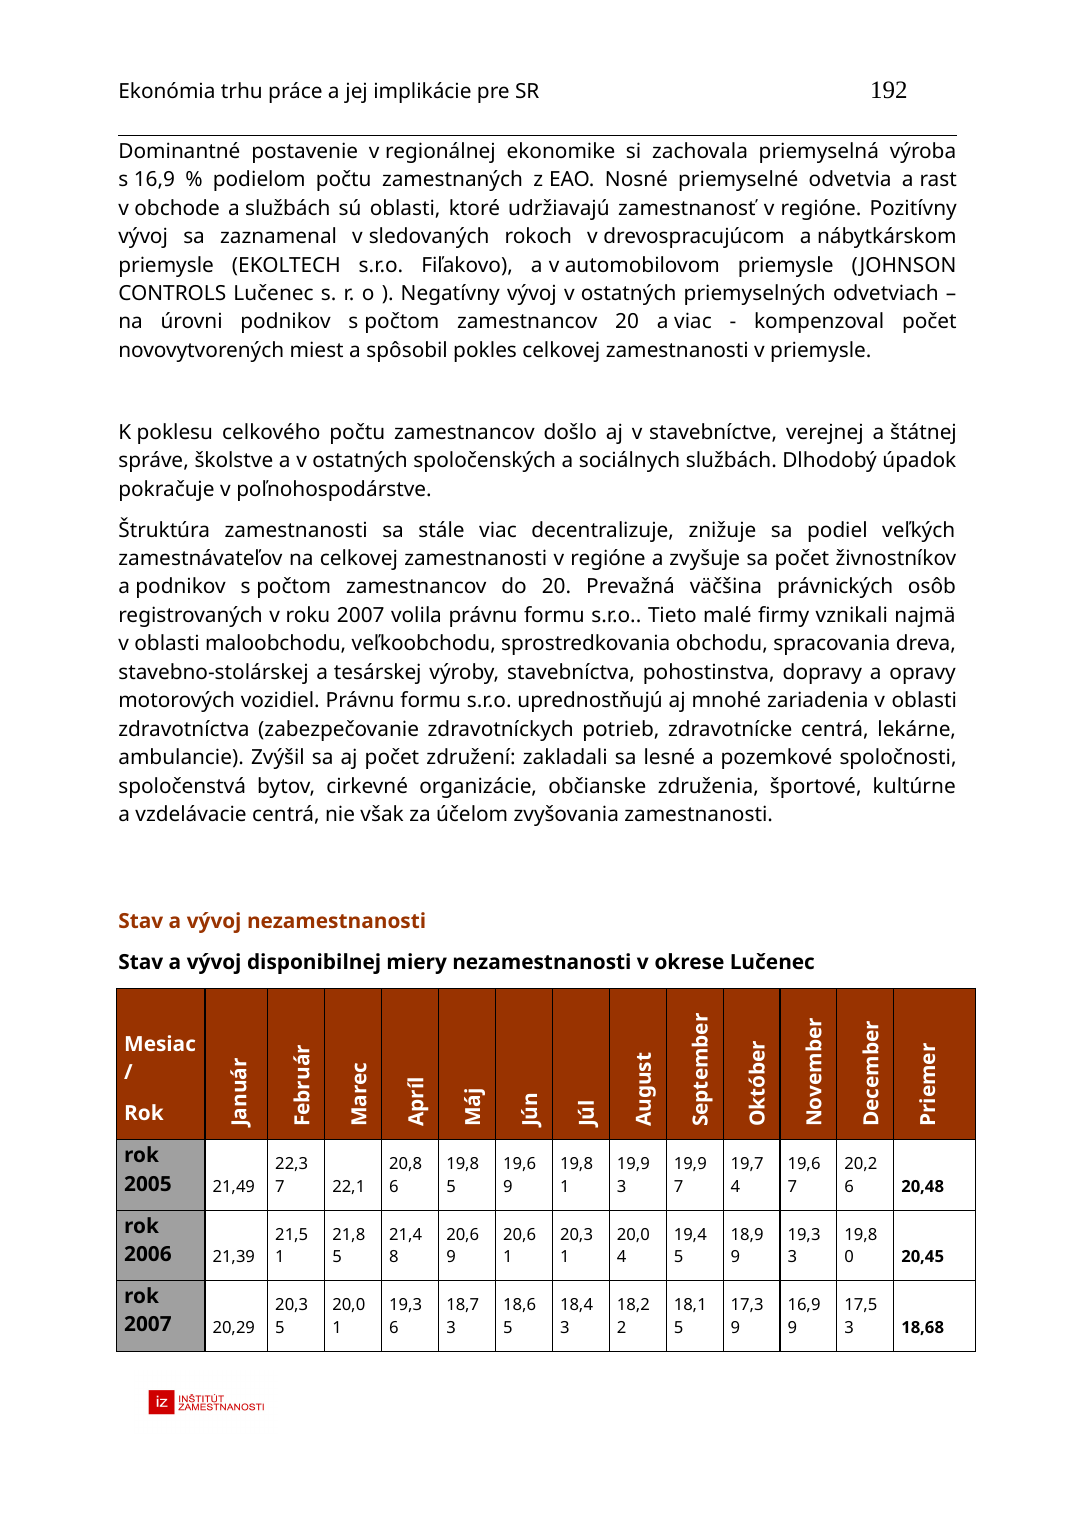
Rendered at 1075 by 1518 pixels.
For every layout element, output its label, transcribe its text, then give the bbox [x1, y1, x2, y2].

table_cell 20,35 [268, 1281, 324, 1351]
table_cell 19,36 [382, 1281, 438, 1351]
subtitle Stav a vývoj nezamestnanosti [118, 906, 957, 934]
table_cell 21,51 [268, 1211, 324, 1280]
table_cell 20,26 [837, 1140, 893, 1210]
table_cell 18,68 [894, 1281, 975, 1351]
table_cell 19,97 [667, 1140, 723, 1210]
table_cell 18,73 [439, 1281, 495, 1351]
table_cell 18,43 [553, 1281, 609, 1351]
table_cell 19,80 [837, 1211, 893, 1280]
table_header Marec [325, 989, 381, 1139]
table_header Mesiac/ Rok [117, 989, 204, 1139]
table_cell 20,01 [325, 1281, 381, 1351]
table_cell 19,85 [439, 1140, 495, 1210]
table_cell 20,69 [439, 1211, 495, 1280]
table_header Február [268, 989, 324, 1139]
table_cell 22,1 [325, 1140, 381, 1210]
table_header Priemer [894, 989, 975, 1139]
table_cell 20,31 [553, 1211, 609, 1280]
table_cell 20,48 [894, 1140, 975, 1210]
table_cell 19,69 [496, 1140, 552, 1210]
table_cell 19,93 [610, 1140, 666, 1210]
table_cell 20,45 [894, 1211, 975, 1280]
picture [134, 1370, 278, 1434]
table_cell 20,61 [496, 1211, 552, 1280]
table_cell 21,48 [382, 1211, 438, 1280]
table_header September [667, 989, 723, 1139]
table_cell 19,33 [781, 1211, 836, 1280]
text Štruktúra zamestnanosti sa stále viac decentralizuje, znižuje sa podiel veľkých zamestnávateľov na celkovej zamestnanosti v regióne a zvyšuje sa počet živnostníkov a podnikov s počtom zamestnancov do 20. Prevažná väčšina právnických osôb registrovaných v roku 2007 volila právnu formu s.r.o.. Tieto malé firmy vznikali najmä v oblasti maloobchodu, veľkoobchodu, sprostredkovania obchodu, spracovania dreva, stavebno-stolárskej a tesárskej výroby, stavebníctva, pohostinstva, dopravy a opravy motorových vozidiel. Právnu formu s.r.o. uprednostňujú aj mnohé zariadenia v oblasti zdravotníctva (zabezpečovanie zdravotníckych potrieb, zdravotnícke centrá, lekárne, ambulancie). Zvýšil sa aj počet združení: zakladali sa lesné a pozemkové spoločnosti, spoločenstvá bytov, cirkevné organizácie, občianske združenia, športové, kultúrne a vzdelávacie centrá, nie však za účelom zvyšovania zamestnanosti. [118, 515, 957, 828]
table_cell 19,67 [781, 1140, 836, 1210]
table_cell 18,99 [724, 1211, 779, 1280]
text Dominantné postavenie v regionálnej ekonomike si zachovala priemyselná výroba s 16,9 % podielom počtu zamestnaných z EAO. Nosné priemyselné odvetvia a rast v obchode a službách sú oblasti, ktoré udržiavajú zamestnanosť v regióne. Pozitívny vývoj sa zaznamenal v sledovaných rokoch v drevospracujúcom a nábytkárskom priemysle (EKOLTECH s.r.o. Fiľakovo), a v automobilovom priemysle (JOHNSON CONTROLS Lučenec s. r. o ). Negatívny vývoj v ostatných priemyselných odvetviach – na úrovni podnikov s počtom zamestnancov 20 a viac - kompenzoval počet novovytvorených miest a spôsobil pokles celkovej zamestnanosti v priemysle. [118, 136, 957, 363]
table_header August [610, 989, 666, 1139]
table_header Jún [496, 989, 552, 1139]
table_cell 16,99 [781, 1281, 836, 1351]
table_cell rok 2005 [117, 1140, 204, 1210]
table_cell rok 2007 [117, 1281, 204, 1351]
table_cell 17,39 [724, 1281, 779, 1351]
table_cell 18,15 [667, 1281, 723, 1351]
table_cell 19,81 [553, 1140, 609, 1210]
table_cell 22,37 [268, 1140, 324, 1210]
table_header December [837, 989, 893, 1139]
table_cell 19,45 [667, 1211, 723, 1280]
table_cell 17,53 [837, 1281, 893, 1351]
table_header November [781, 989, 836, 1139]
table_cell 18,22 [610, 1281, 666, 1351]
text Stav a vývoj disponibilnej miery nezamestnanosti v okrese Lučenec [118, 947, 957, 975]
table_cell 21,85 [325, 1211, 381, 1280]
table_header Január [206, 989, 267, 1139]
table_cell 20,29 [206, 1281, 267, 1351]
table_header Október [724, 989, 779, 1139]
table_cell 19,74 [724, 1140, 779, 1210]
table_cell 18,65 [496, 1281, 552, 1351]
table_header Máj [439, 989, 495, 1139]
table_cell 21,49 [206, 1140, 267, 1210]
table_cell 20,04 [610, 1211, 666, 1280]
table_header Júl [553, 989, 609, 1139]
table_header Apríl [382, 989, 438, 1139]
table_cell 20,86 [382, 1140, 438, 1210]
table_cell 21,39 [206, 1211, 267, 1280]
table_cell rok 2006 [117, 1211, 204, 1280]
text K poklesu celkového počtu zamestnancov došlo aj v stavebníctve, verejnej a štátnej správe, školstve a v ostatných spoločenských a sociálnych službách. Dlhodobý úpadok pokračuje v poľnohospodárstve. [118, 417, 957, 502]
